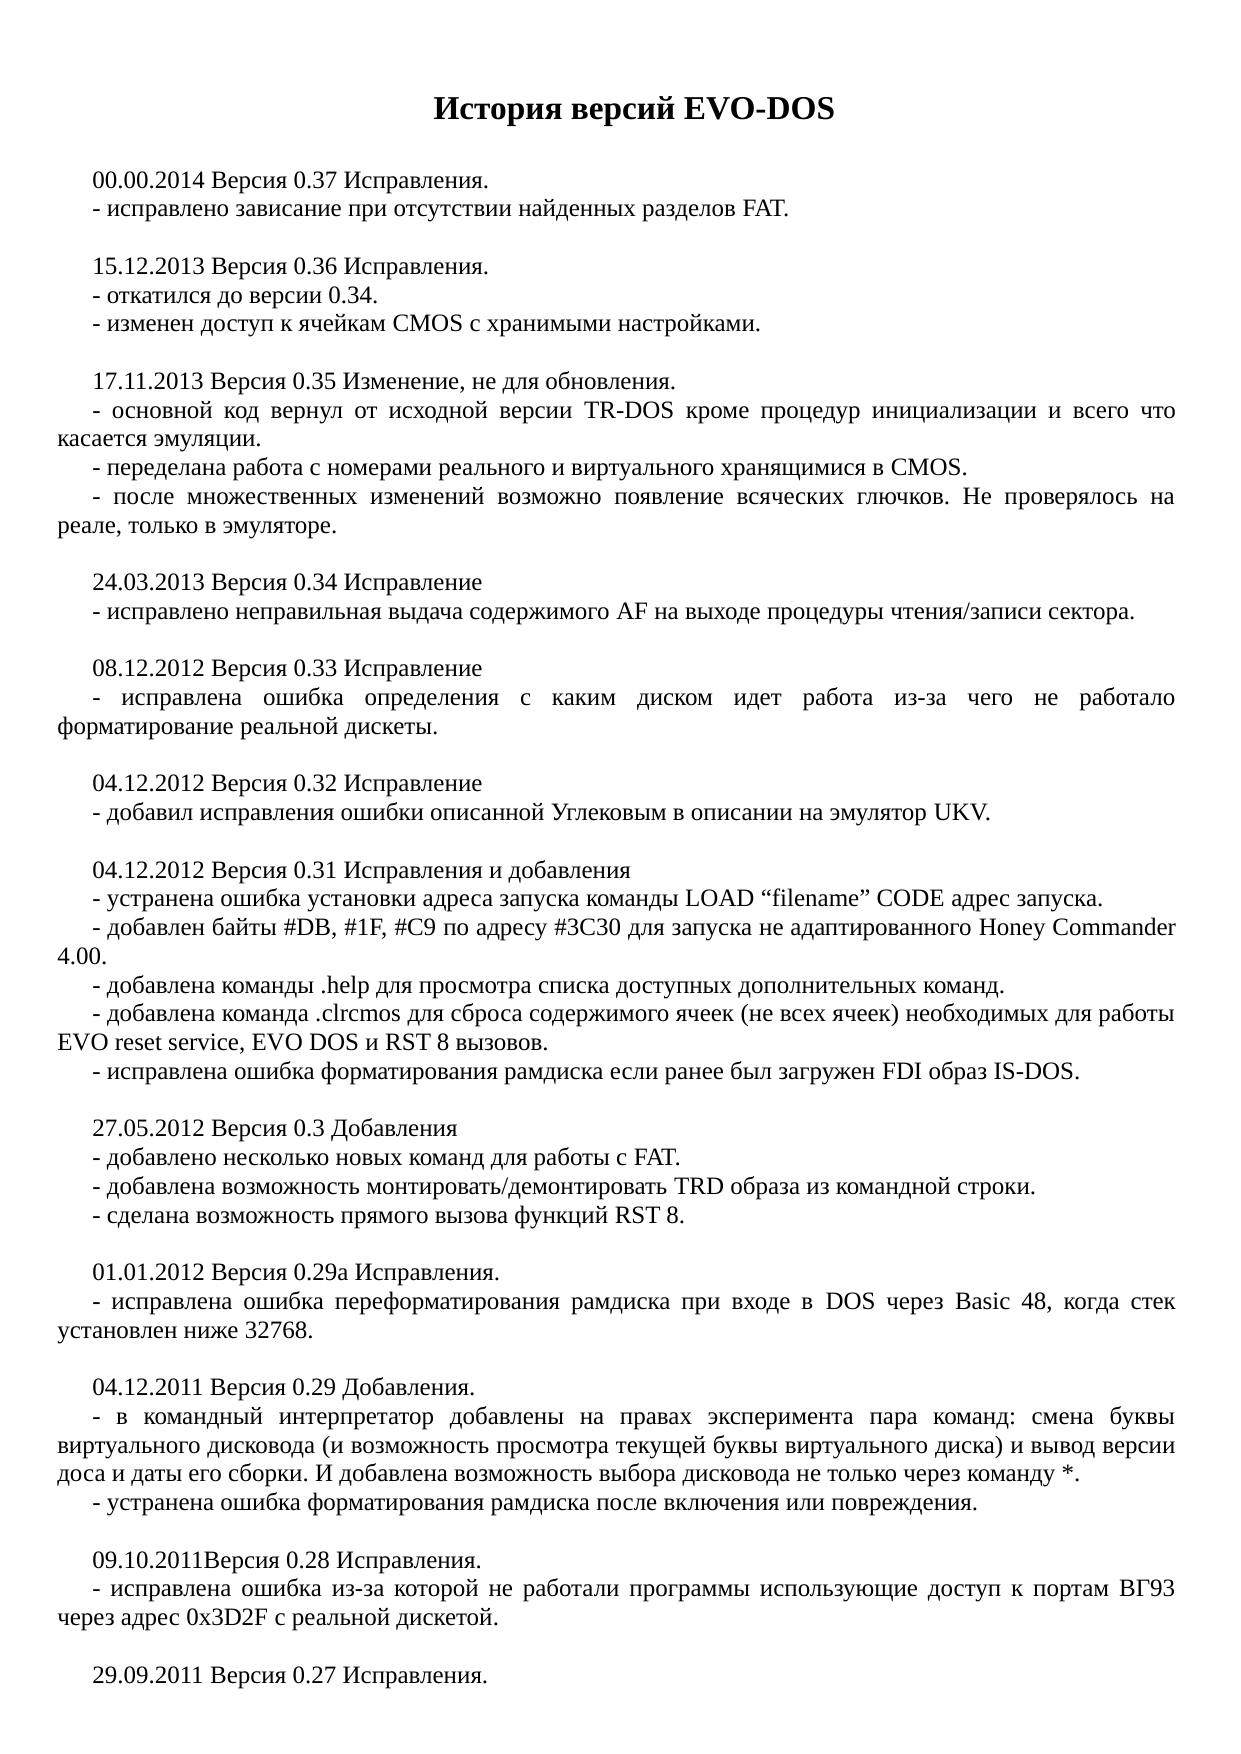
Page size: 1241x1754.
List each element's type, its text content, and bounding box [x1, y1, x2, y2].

text 15.12.2013 Версия 0.36 Исправления. [57, 251, 1176, 280]
text 08.12.2012 Версия 0.33 Исправление [57, 653, 1176, 682]
text История версий EVO-DOS [57, 88, 1176, 126]
text 04.12.2012 Версия 0.32 Исправление [57, 768, 1176, 797]
text - после множественных изменений возможно появление всяческих глючков. Не проверялось на реале, только в эмуляторе. [57, 481, 1176, 538]
text - устранена ошибка установки адреса запуска команды LOAD “filename” CODE адрес запуска. [57, 883, 1176, 912]
text 29.09.2011 Версия 0.27 Исправления. [57, 1660, 1176, 1688]
text - исправлена ошибка форматирования рамдиска если ранее был загружен FDI образ IS-DOS. [57, 1056, 1176, 1085]
text - исправлена ошибка определения с каким диском идет работа из-за чего не работало форматирование реальной дискеты. [57, 682, 1176, 740]
text - добавил исправления ошибки описанной Углековым в описании на эмулятор UKV. [57, 797, 1176, 826]
text - исправлено неправильная выдача содержимого AF на выходе процедуры чтения/записи сектора. [57, 596, 1176, 625]
text - изменен доступ к ячейкам CMOS с хранимыми настройками. [57, 308, 1176, 337]
text - исправлена ошибка переформатирования рамдиска при входе в DOS через Basic 48, когда стек установлен ниже 32768. [57, 1286, 1176, 1343]
text 09.10.2011Версия 0.28 Исправления. [57, 1545, 1176, 1573]
text - основной код вернул от исходной версии TR-DOS кроме процедур инициализации и всего что касается эмуляции. [57, 395, 1176, 452]
text 17.11.2013 Версия 0.35 Изменение, не для обновления. [57, 366, 1176, 395]
text - добавлена команды .help для просмотра списка доступных дополнительных команд. [57, 970, 1176, 998]
text - исправлена ошибка из-за которой не работали программы использующие доступ к портам ВГ93 через адрес 0x3D2F с реальной дискетой. [57, 1573, 1176, 1631]
text 04.12.2011 Версия 0.29 Добавления. [57, 1372, 1176, 1401]
text - откатился до версии 0.34. [57, 280, 1176, 308]
text - в командный интерпретатор добавлены на правах эксперимента пара команд: смена буквы виртуального дисковода (и возможность просмотра текущей буквы виртуального диска) и вывод версии доса и даты его сборки. И добавлена возможность выбора дисковода не только через команду *. [57, 1401, 1176, 1487]
text 04.12.2012 Версия 0.31 Исправления и добавления [57, 855, 1176, 883]
text - добавлен байты #DB, #1F, #C9 по адресу #3C30 для запуска не адаптированного Honey Commander 4.00. [57, 912, 1176, 970]
text 01.01.2012 Версия 0.29а Исправления. [57, 1257, 1176, 1286]
text 24.03.2013 Версия 0.34 Исправление [57, 567, 1176, 596]
text - переделана работа с номерами реального и виртуального хранящимися в CMOS. [57, 452, 1176, 481]
text 27.05.2012 Версия 0.3 Добавления [57, 1113, 1176, 1142]
text - добавлена команда .clrcmos для сброса содержимого ячеек (не всех ячеек) необходимых для работы EVO reset service, EVO DOS и RST 8 вызовов. [57, 998, 1176, 1056]
text - добавлено несколько новых команд для работы с FAT. [57, 1142, 1176, 1171]
text - исправлено зависание при отсутствии найденных разделов FAT. [57, 193, 1176, 222]
text - устранена ошибка форматирования рамдиска после включения или повреждения. [57, 1487, 1176, 1516]
text 00.00.2014 Версия 0.37 Исправления. [57, 165, 1176, 193]
text - сделана возможность прямого вызова функций RST 8. [57, 1200, 1176, 1228]
text - добавлена возможность монтировать/демонтировать TRD образа из командной строки. [57, 1171, 1176, 1200]
